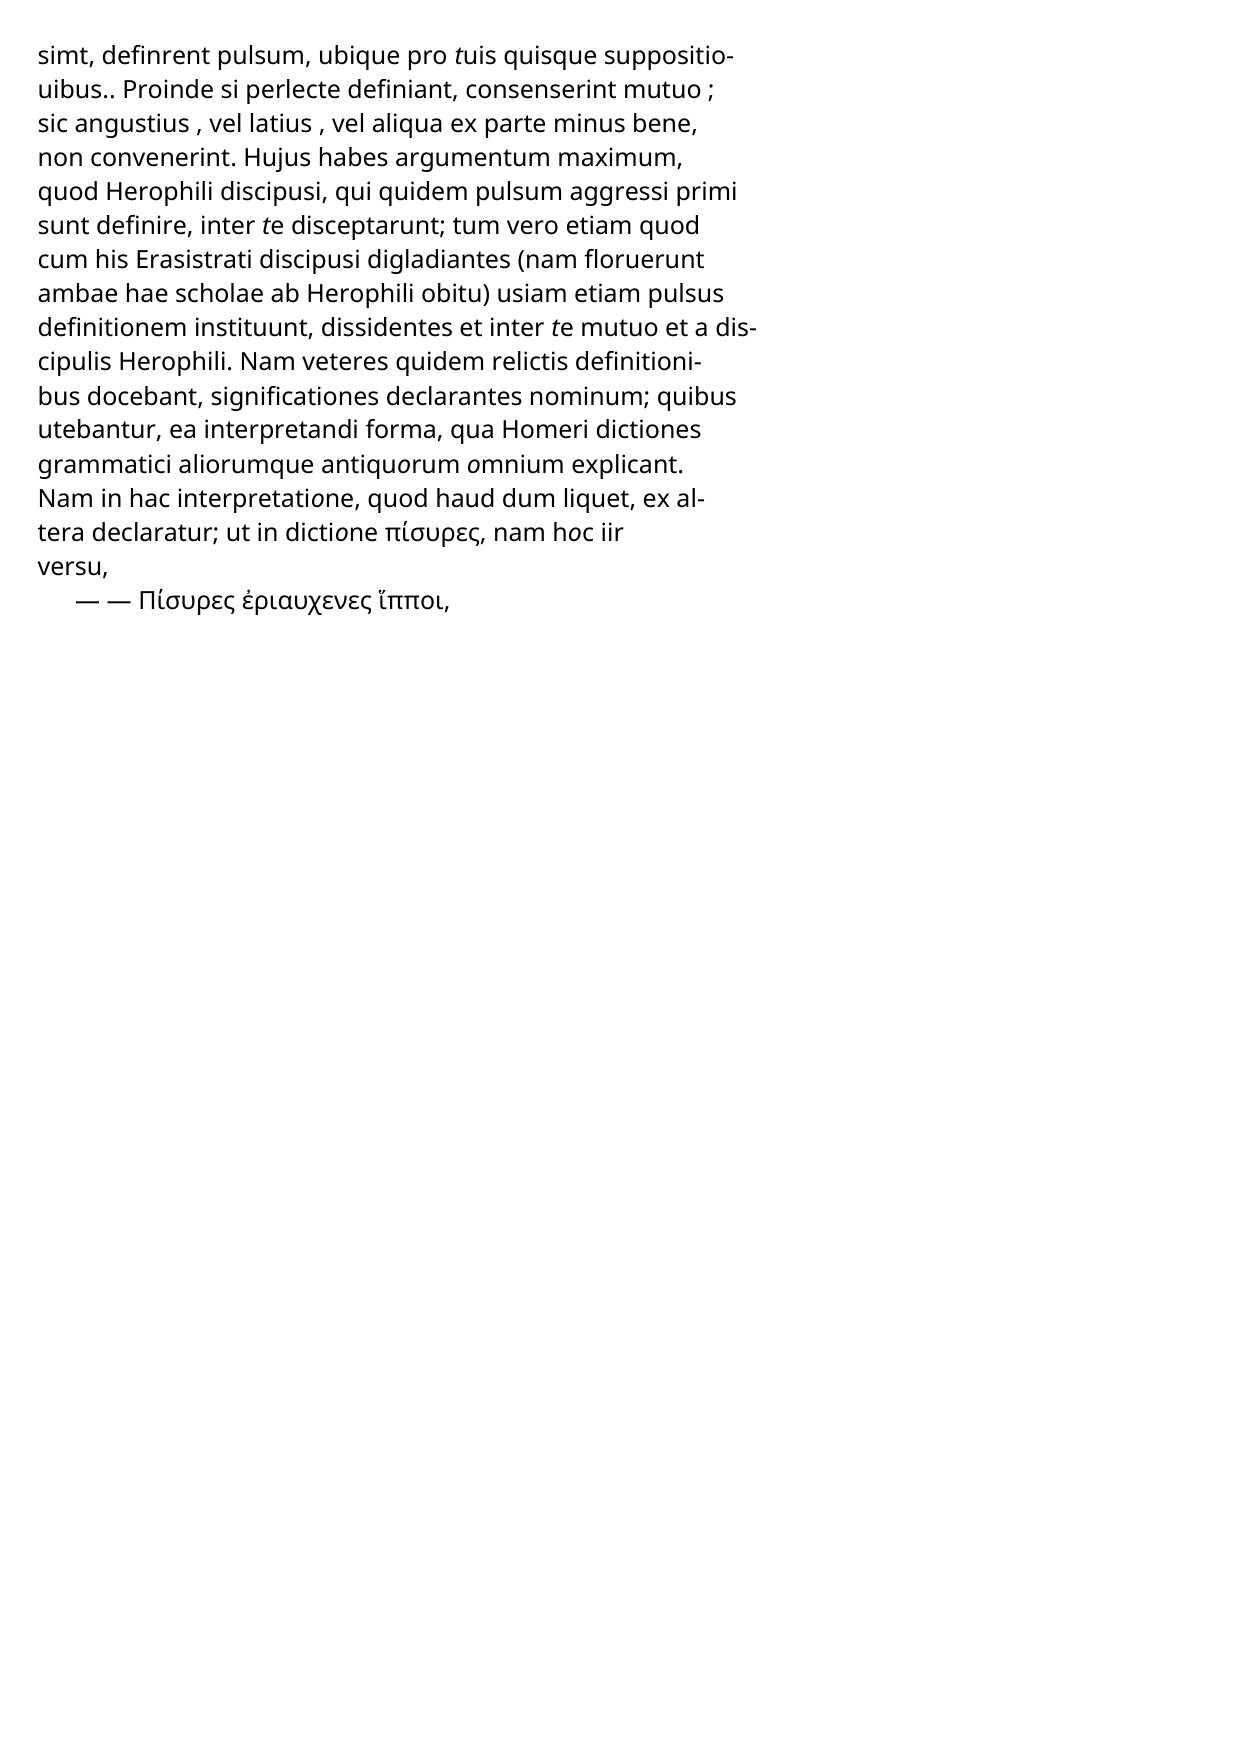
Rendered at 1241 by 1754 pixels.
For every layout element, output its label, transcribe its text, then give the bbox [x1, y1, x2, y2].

text simt, definrent pulsum, ubique pro tuis quisque suppositio- uibus.. Proinde si perlecte definiant, consenserint mutuo ; sic angustius , vel latius , vel aliqua ex parte minus bene, non convenerint. Hujus habes argumentum maximum, quod Herophili discipusi, qui quidem pulsum aggressi primi sunt definire, inter te disceptarunt; tum vero etiam quod cum his Erasistrati discipusi digladiantes (nam floruerunt ambae hae scholae ab Herophili obitu) usiam etiam pulsus definitionem instituunt, dissidentes et inter te mutuo et a dis- cipulis Herophili. Nam veteres quidem relictis definitioni- bus docebant, significationes declarantes nominum; quibus utebantur, ea interpretandi forma, qua Homeri dictiones grammatici aliorumque antiquorum omnium explicant. Nam in hac interpretatione, quod haud dum liquet, ex al- tera declaratur; ut in dictione πίσυρες, nam hoc iir versu, [37, 37, 1203, 582]
text — — Πίσυρες ἐριαυχενες ἵπποι, [37, 582, 1203, 617]
